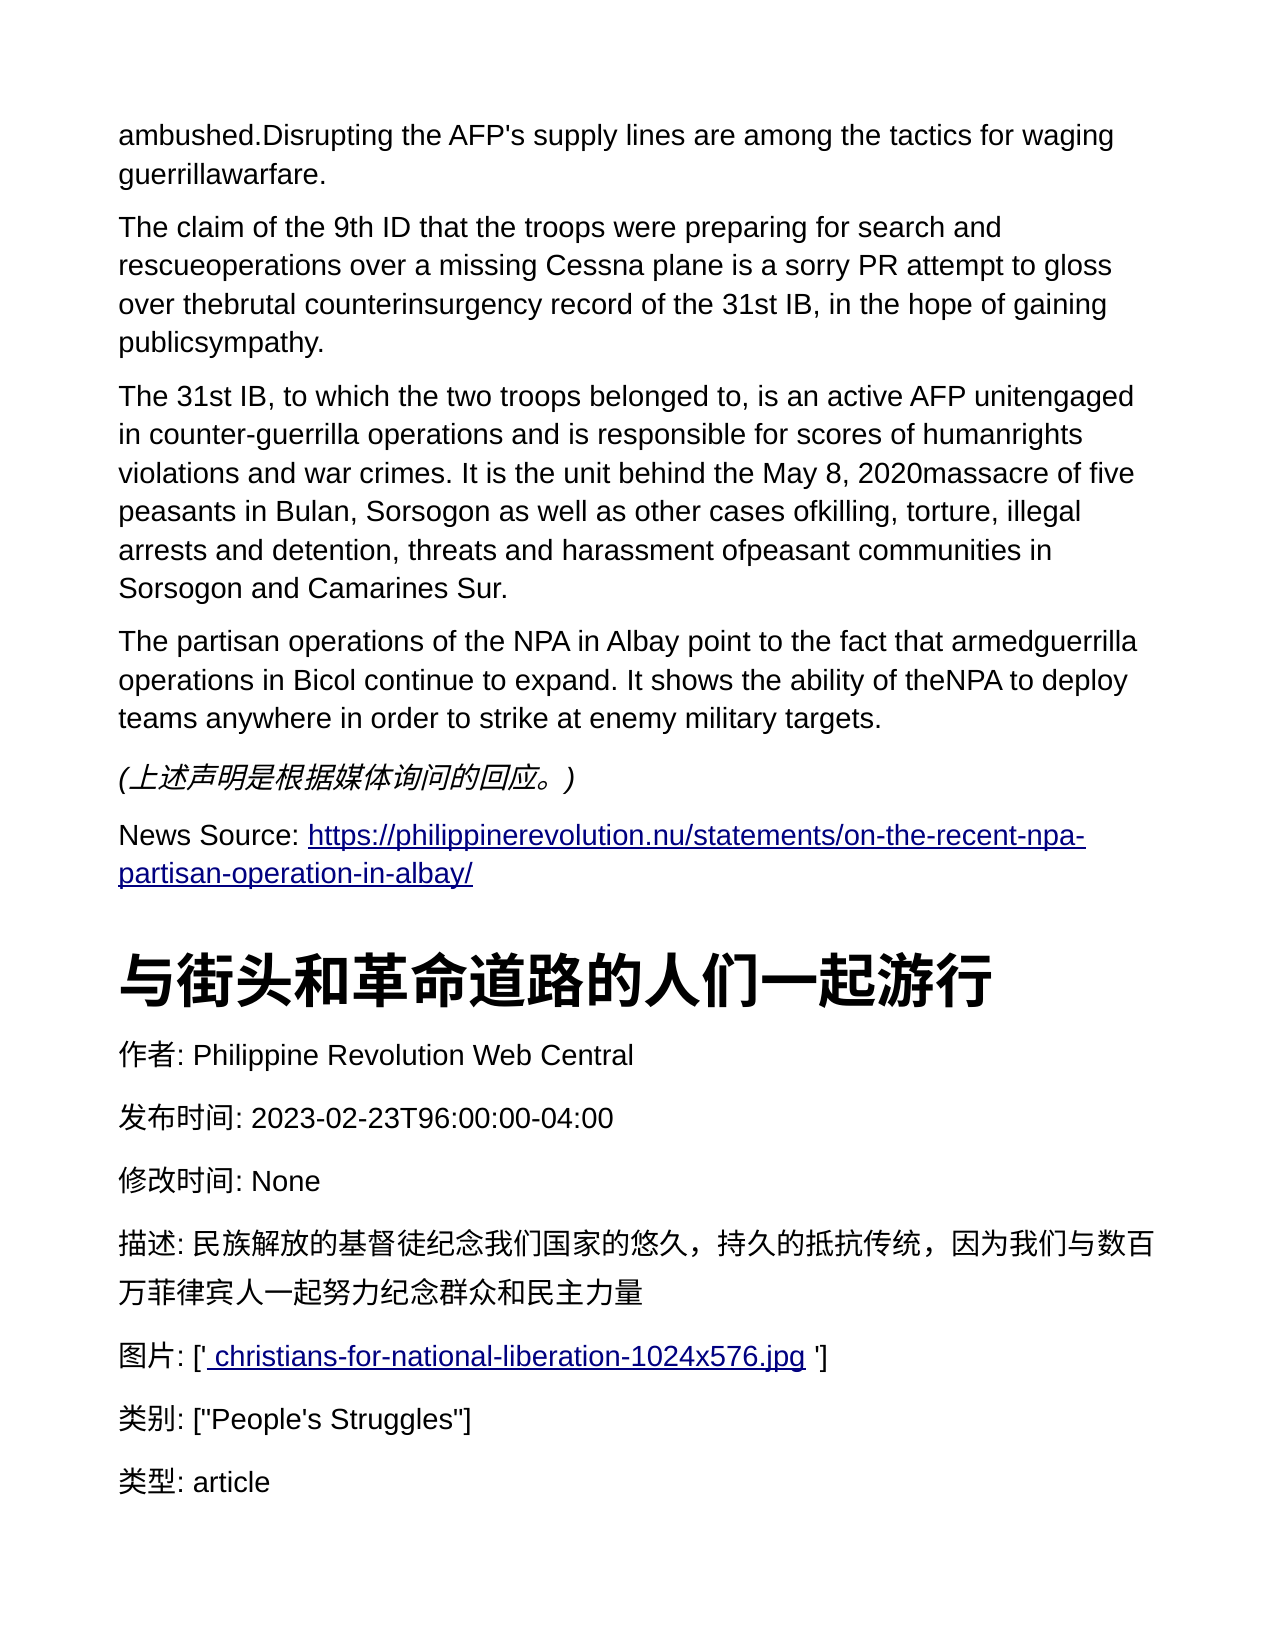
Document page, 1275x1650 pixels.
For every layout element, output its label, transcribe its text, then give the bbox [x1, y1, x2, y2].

text 类别: ["People's Struggles"] [118, 1396, 1157, 1438]
text (上述声明是根据媒体询问的回应。) [118, 754, 1157, 797]
text 类型: article [118, 1459, 1157, 1501]
text The partisan operations of the NPA in Albay point to the fact that armedguerrilla operations in Bicol continue to expand. It shows the ability of theNPA to deploy teams anywhere in order to strike at enemy military targets. [118, 624, 1157, 735]
text 作者: Philippine Revolution Web Central [118, 1031, 1157, 1074]
text 修改时间: None [118, 1158, 1157, 1200]
text The 31st IB, to which the two troops belonged to, is an active AFP unitengaged in counter-guerrilla operations and is responsible for scores of humanrights violations and war crimes. It is the unit behind the May 8, 2020massacre of five peasants in Bulan, Sorsogon as well as other cases ofkilling, torture, illegal arrests and detention, threats and harassment ofpeasant communities in Sorsogon and Camarines Sur. [118, 378, 1157, 605]
text ambushed.Disrupting the AFP's supply lines are among the tactics for waging guerrillawarfare. [118, 118, 1157, 190]
text 发布时间: 2023-02-23T96:00:00-04:00 [118, 1094, 1157, 1137]
text News Source: https://philippinerevolution.nu/statements/on-the-recent-npa-partisan-operation-in-albay/ [118, 818, 1157, 890]
text 图片: [' christians-for-national-liberation-1024x576.jpg '] [118, 1332, 1157, 1375]
subtitle 与街头和革命道路的人们一起游行 [118, 934, 1157, 1019]
text The claim of the 9th ID that the troops were preparing for search and rescueoperations over a missing Cessna plane is a sorry PR attempt to gloss over thebrutal counterinsurgency record of the 31st IB, in the hope of gaining publicsympathy. [118, 210, 1157, 359]
text 描述: 民族解放的基督徒纪念我们国家的悠久，持久的抵抗传统，因为我们与数百万菲律宾人一起努力纪念群众和民主力量 [118, 1221, 1157, 1312]
